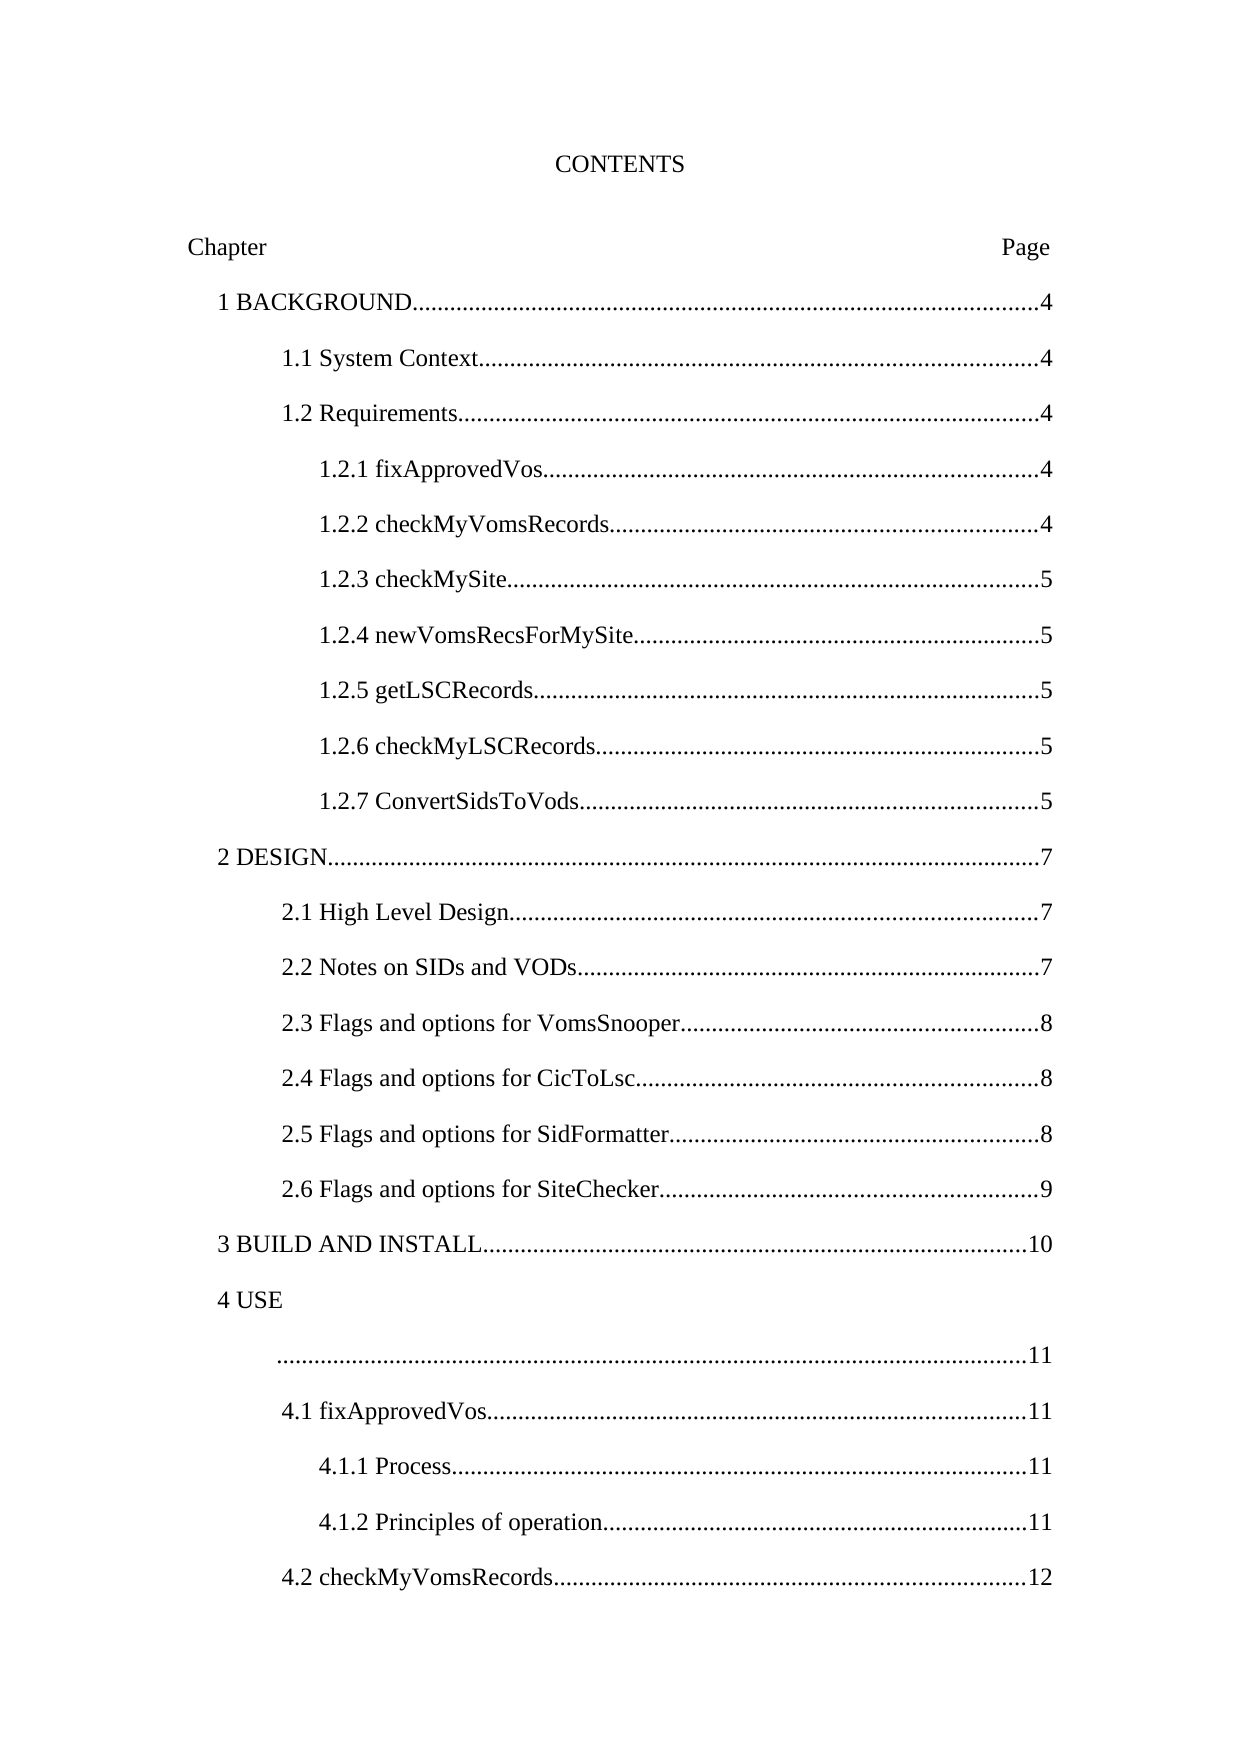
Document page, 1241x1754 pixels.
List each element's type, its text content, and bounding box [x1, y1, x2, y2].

text 1.2.1 fixApprovedVos 4 [319, 455, 1053, 482]
text 1.2.2 checkMyVomsRecords 4 [319, 510, 1053, 538]
text 4.1 fixApprovedVos 11 [281, 1397, 1053, 1424]
text 1.2.3 checkMySite 5 [319, 566, 1053, 593]
text 1 BACKGROUND 4 [217, 288, 1053, 316]
text 1.2.4 newVomsRecsForMySite 5 [319, 621, 1053, 649]
text 1.2 Requirements 4 [281, 399, 1053, 427]
text 2.5 Flags and options for SidFormatter 8 [281, 1120, 1053, 1147]
text 1.2.5 getLSCRecords 5 [319, 676, 1053, 704]
text 2 DESIGN 7 [217, 843, 1053, 870]
text 2.6 Flags and options for SiteChecker 9 [281, 1175, 1053, 1203]
text 3 BUILD AND INSTALL 10 [217, 1231, 1053, 1258]
text 4.1.1 Process 11 [319, 1452, 1053, 1480]
text 1.2.6 checkMyLSCRecords 5 [319, 732, 1053, 759]
text 4.2 checkMyVomsRecords 12 [281, 1563, 1053, 1591]
text 2.4 Flags and options for CicToLsc 8 [281, 1064, 1053, 1092]
text 2.1 High Level Design 7 [281, 898, 1053, 926]
text 2.3 Flags and options for VomsSnooper 8 [281, 1009, 1053, 1037]
text 2.2 Notes on SIDs and VODs 7 [281, 953, 1053, 981]
text Chapter Page [187, 233, 1053, 261]
text 1.2.7 ConvertSidsToVods 5 [319, 787, 1053, 815]
text 1.1 System Context 4 [281, 344, 1053, 372]
text 4 USE 11 [217, 1286, 1053, 1369]
text 4.1.2 Principles of operation 11 [319, 1508, 1053, 1535]
text CONTENTS [187, 150, 1053, 178]
